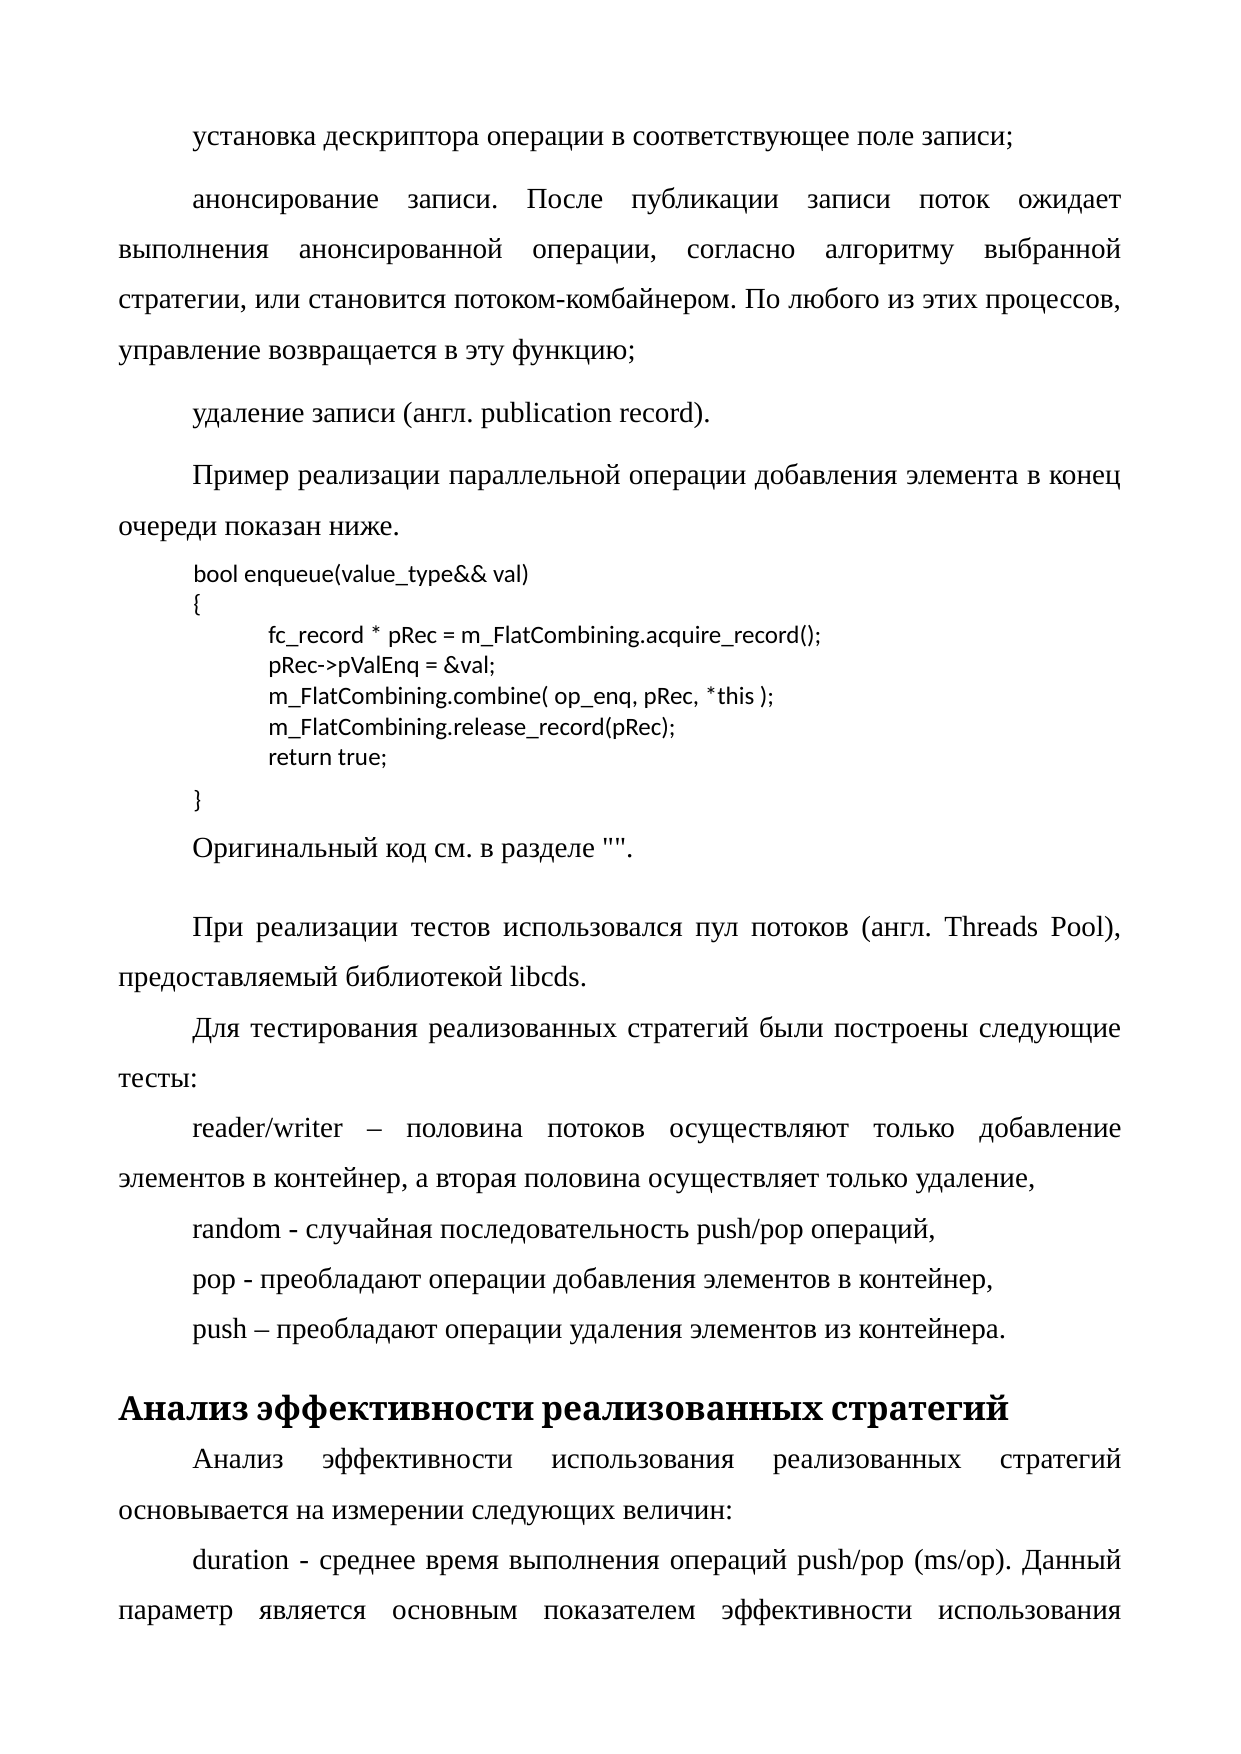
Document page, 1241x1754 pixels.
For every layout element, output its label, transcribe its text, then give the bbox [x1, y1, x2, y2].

text анонсирование записи. После публикации записи поток ожидает выполнения анонсированной операции, согласно алгоритму выбранной стратегии, или становится потоком-комбайнером. По любого из этих процессов, управление возвращается в эту функцию; [118, 181, 1122, 365]
text m_FlatCombining.combine( op_enq, pRec, *this ); [118, 680, 1122, 711]
text random - случайная последовательность push/pop операций, [118, 1211, 1122, 1244]
text bool enqueue(value_type&& val) [118, 558, 1122, 589]
text duration - среднее время выполнения операций push/pop (ms/op). Данный параметр является основным показателем эффективности использования [118, 1542, 1122, 1626]
text return true; [118, 741, 1122, 772]
text установка дескриптора операции в соответствующее поле записи; [118, 118, 1122, 152]
text удаление записи (англ. publication record). [118, 395, 1122, 428]
text Анализ эффективности реализованных стратегий [118, 1391, 1122, 1429]
text Для тестирования реализованных стратегий были построены следующие тесты: [118, 1010, 1122, 1093]
text При реализации тестов использовался пул потоков (англ. Threads Pool), предоставляемый библиотекой libcds. [118, 909, 1122, 993]
text pRec->pValEnq = &val; [118, 650, 1122, 680]
text m_FlatCombining.release_record(pRec); [118, 711, 1122, 741]
text pop - преобладают операции добавления элементов в контейнер, [118, 1261, 1122, 1295]
text reader/writer – половина потоков осуществляют только добавление элементов в контейнер, а вторая половина осуществляет только удаление, [118, 1110, 1122, 1194]
text fc_record * pRec = m_FlatCombining.acquire_record(); [118, 619, 1122, 650]
text push – преобладают операции удаления элементов из контейнера. [118, 1312, 1122, 1345]
text Анализ эффективности использования реализованных стратегий основывается на измерении следующих величин: [118, 1441, 1122, 1525]
text Пример реализации параллельной операции добавления элемента в конец очереди показан ниже. [118, 457, 1122, 541]
text { [118, 589, 1122, 619]
text Оригинальный код см. в разделе "". [118, 830, 1122, 863]
text } [118, 784, 1122, 815]
